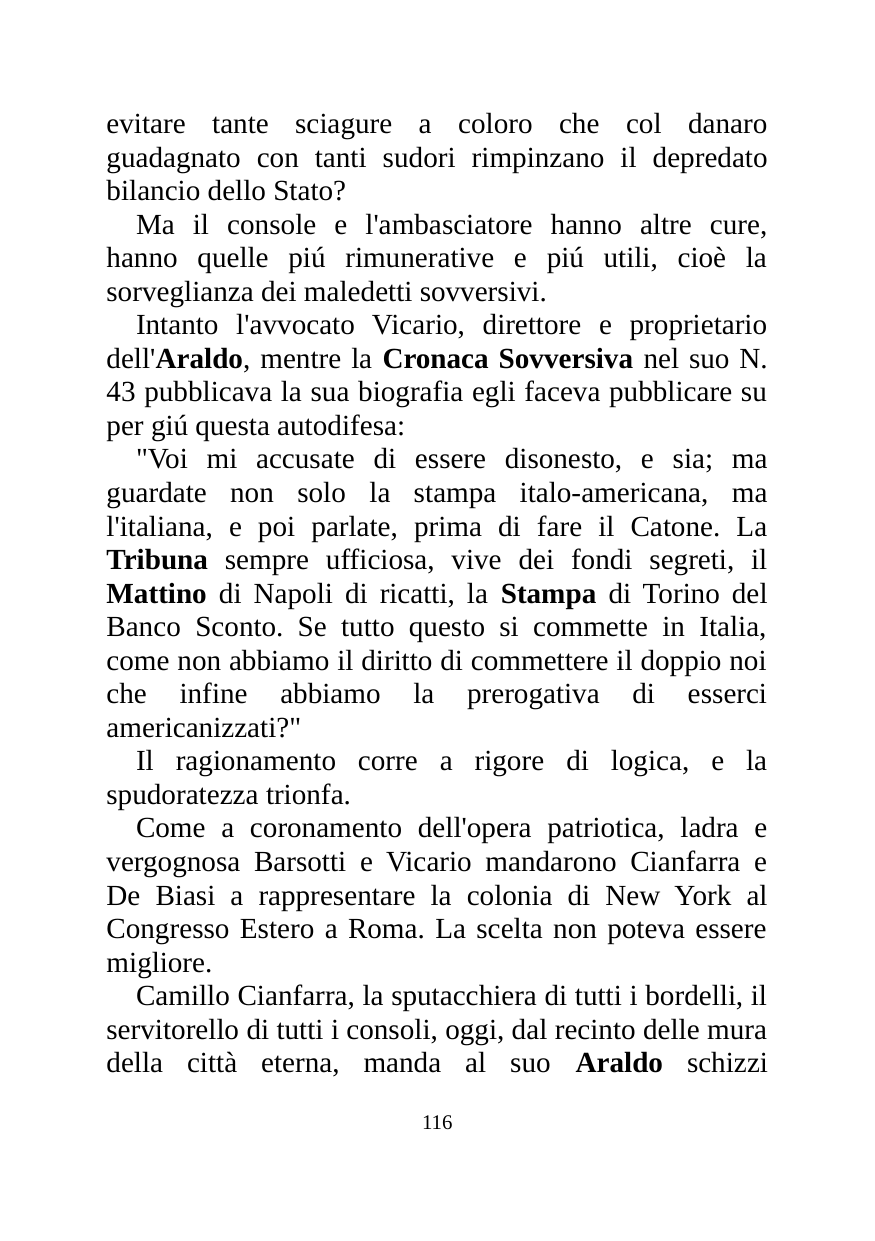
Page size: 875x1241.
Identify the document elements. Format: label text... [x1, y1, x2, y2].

text Come a coronamento dell'opera patriotica, ladra e vergognosa Barsotti e Vicario mandarono Cianfarra e De Biasi a rappresentare la colonia di New York al Congresso Estero a Roma. La scelta non poteva essere migliore. [106, 811, 768, 978]
text Ma il console e l'ambasciatore hanno altre cure, hanno quelle piú rimunerative e piú utili, cioè la sorveglianza dei maledetti sovversivi. [106, 207, 768, 307]
text Intanto l'avvocato Vicario, direttore e proprietario dell'Araldo, mentre la Cronaca Sovversiva nel suo N. 43 pubblicava la sua biografia egli faceva pubblicare su per giú questa autodifesa: [106, 307, 768, 442]
text Camillo Cianfarra, la sputacchiera di tutti i bordelli, il servitorello di tutti i consoli, oggi, dal recinto delle mura della città eterna, manda al suo Araldo schizzi [106, 978, 768, 1079]
text evitare tante sciagure a coloro che col danaro guadagnato con tanti sudori rimpinzano il depredato bilancio dello Stato? [106, 106, 768, 207]
text "Voi mi accusate di essere disonesto, e sia; ma guardate non solo la stampa italo-americana, ma l'italiana, e poi parlate, prima di fare il Catone. La Tribuna sempre ufficiosa, vive dei fondi segreti, il Mattino di Napoli di ricatti, la Stampa di Torino del Banco Sconto. Se tutto questo si commette in Italia, come non abbiamo il diritto di commettere il doppio noi che infine abbiamo la prerogativa di esserci americanizzati?" [106, 442, 768, 743]
text Il ragionamento corre a rigore di logica, e la spudoratezza trionfa. [106, 743, 768, 811]
